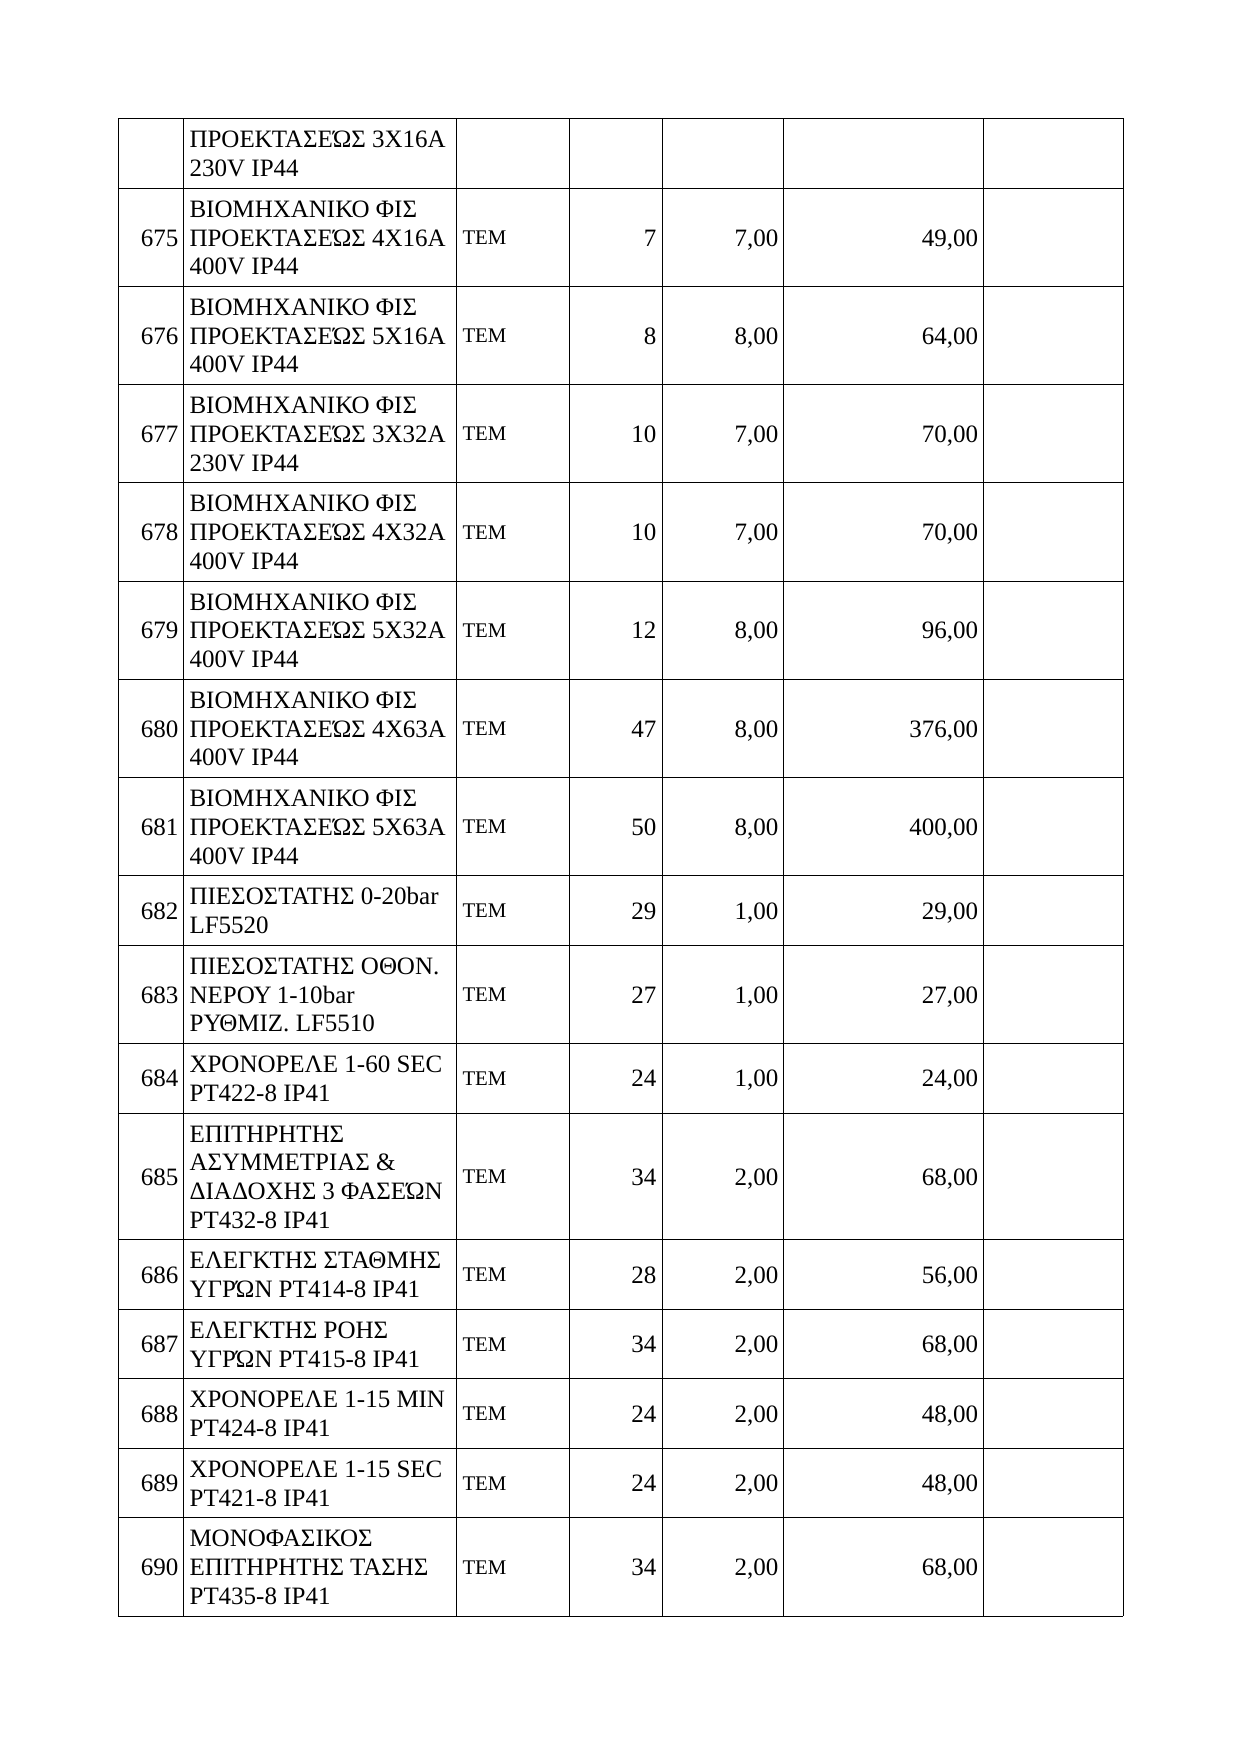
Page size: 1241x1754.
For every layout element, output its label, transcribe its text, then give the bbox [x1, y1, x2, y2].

table_cell ΒΙΟΜΗΧΑΝΙΚΟ ΦΙΣ ΠΡΟΕΚΤΑΣΕΏΣ 5Χ16Α 400V ΙΡ44 [184, 287, 456, 384]
table_cell 48,00 [784, 1449, 983, 1517]
table_cell [984, 1044, 1123, 1112]
table_cell [984, 1310, 1123, 1378]
table_cell ΒΙΟΜΗΧΑΝΙΚΟ ΦΙΣ ΠΡΟΕΚΤΑΣΕΏΣ 4Χ32Α 400V ΙΡ44 [184, 483, 456, 581]
table_cell [984, 287, 1123, 384]
table_cell TEM [457, 1310, 569, 1378]
table_cell ΠΙΕΣΟΣΤΑΤΗΣ 0-20bar LF5520 [184, 876, 456, 945]
table_cell 8,00 [663, 778, 783, 875]
table_cell 24 [570, 1044, 662, 1112]
table_cell [984, 680, 1123, 777]
table_cell ΕΛΕΓΚΤΗΣ ΣΤΑΘΜΗΣ ΥΓΡΏΝ ΡΤ414-8 IP41 [184, 1240, 456, 1309]
table_cell ΠΙΕΣΟΣΤΑΤΗΣ ΟΘΟΝ. ΝΕΡΟΥ 1-10bar ΡΥΘΜΙΖ. LF5510 [184, 946, 456, 1043]
table_cell 10 [570, 385, 662, 482]
table_cell ΒΙΟΜΗΧΑΝΙΚΟ ΦΙΣ ΠΡΟΕΚΤΑΣΕΏΣ 3Χ32Α 230V IP44 [184, 385, 456, 482]
table_cell 48,00 [784, 1379, 983, 1448]
table_cell 68,00 [784, 1518, 983, 1616]
table_cell 70,00 [784, 483, 983, 581]
table_cell TEM [457, 1518, 569, 1616]
table_cell 678 [119, 483, 183, 581]
table_cell 400,00 [784, 778, 983, 875]
table_cell [457, 119, 569, 188]
table_cell 676 [119, 287, 183, 384]
table_cell 7,00 [663, 483, 783, 581]
table_cell 677 [119, 385, 183, 482]
table_cell ΧΡΟΝΟΡΕΛΕ 1-15 SEC ΡΤ421-8 IP41 [184, 1449, 456, 1517]
table_cell 34 [570, 1114, 662, 1239]
table_cell 10 [570, 483, 662, 581]
table_cell ΒΙΟΜΗΧΑΝΙΚΟ ΦΙΣ ΠΡΟΕΚΤΑΣΕΏΣ 5Χ32Α 400V ΙΡ44 [184, 582, 456, 679]
table_cell [984, 483, 1123, 581]
table_cell 8,00 [663, 287, 783, 384]
table_cell ΒΙΟΜΗΧΑΝΙΚΟ ΦΙΣ ΠΡΟΕΚΤΑΣΕΏΣ 5Χ63Α 400V ΙΡ44 [184, 778, 456, 875]
table_cell 50 [570, 778, 662, 875]
table_cell 688 [119, 1379, 183, 1448]
table_cell [984, 876, 1123, 945]
table_cell 2,00 [663, 1518, 783, 1616]
table_cell TEM [457, 680, 569, 777]
table_cell ΧΡΟΝΟΡΕΛΕ 1-15 MIN PT424-8 IP41 [184, 1379, 456, 1448]
table_cell [984, 385, 1123, 482]
table_cell TEM [457, 385, 569, 482]
table_cell 49,00 [784, 189, 983, 286]
table_cell 2,00 [663, 1310, 783, 1378]
table_cell [984, 119, 1123, 188]
table_cell TEM [457, 1240, 569, 1309]
table_cell ΕΛΕΓΚΤΗΣ ΡΟΗΣ ΥΓΡΏΝ ΡΤ415-8 IP41 [184, 1310, 456, 1378]
table_cell 690 [119, 1518, 183, 1616]
table_cell 28 [570, 1240, 662, 1309]
table_cell 686 [119, 1240, 183, 1309]
table_cell 64,00 [784, 287, 983, 384]
table_cell TEM [457, 1114, 569, 1239]
table_cell 675 [119, 189, 183, 286]
table_cell [984, 189, 1123, 286]
table_cell 376,00 [784, 680, 983, 777]
table_cell TEM [457, 946, 569, 1043]
table_cell TEM [457, 778, 569, 875]
table_cell 682 [119, 876, 183, 945]
table_cell 96,00 [784, 582, 983, 679]
table_cell 8,00 [663, 582, 783, 679]
table_cell TEM [457, 1379, 569, 1448]
table_cell 685 [119, 1114, 183, 1239]
table_cell ΕΠΙΤΗΡΗΤΗΣ ΑΣΥΜΜΕΤΡΙΑΣ & ΔΙΑΔΟΧΗΣ 3 ΦΑΣΕΏΝ PT432-8 IP41 [184, 1114, 456, 1239]
table_cell [119, 119, 183, 188]
table_cell 680 [119, 680, 183, 777]
table_cell 68,00 [784, 1114, 983, 1239]
table_cell [784, 119, 983, 188]
table_cell ΧΡΟΝΟΡΕΛΕ 1-60 SEC ΡΤ422-8 IP41 [184, 1044, 456, 1112]
table_cell 684 [119, 1044, 183, 1112]
table_cell 2,00 [663, 1240, 783, 1309]
table_cell [984, 1518, 1123, 1616]
table_cell 8,00 [663, 680, 783, 777]
table_cell 70,00 [784, 385, 983, 482]
table_cell ΜΟΝΟΦΑΣΙΚΟΣ ΕΠΙΤΗΡΗΤΗΣ ΤΑΣΗΣ ΡΤ435-8 IP41 [184, 1518, 456, 1616]
table_cell 681 [119, 778, 183, 875]
table_cell [984, 1449, 1123, 1517]
table_cell TEM [457, 287, 569, 384]
table_cell 683 [119, 946, 183, 1043]
table_cell 47 [570, 680, 662, 777]
table_cell [984, 582, 1123, 679]
table_cell ΠΡΟΕΚΤΑΣΕΏΣ 3Χ16Α 230V ΙΡ44 [184, 119, 456, 188]
table_cell 12 [570, 582, 662, 679]
table_cell ΒΙΟΜΗΧΑΝΙΚΟ ΦΙΣ ΠΡΟΕΚΤΑΣΕΏΣ 4Χ16Α 400V ΙΡ44 [184, 189, 456, 286]
table_cell 34 [570, 1310, 662, 1378]
table_cell 687 [119, 1310, 183, 1378]
table_cell 24 [570, 1449, 662, 1517]
table_cell TEM [457, 483, 569, 581]
table_cell [984, 946, 1123, 1043]
table_cell 24 [570, 1379, 662, 1448]
table_cell 29,00 [784, 876, 983, 945]
table_cell [663, 119, 783, 188]
table_cell 1,00 [663, 946, 783, 1043]
table_cell 27 [570, 946, 662, 1043]
table_cell 679 [119, 582, 183, 679]
table_cell ΒΙΟΜΗΧΑΝΙΚΟ ΦΙΣ ΠΡΟΕΚΤΑΣΕΏΣ 4X63A 400V ΙΡ44 [184, 680, 456, 777]
table_cell 1,00 [663, 876, 783, 945]
table_cell 27,00 [784, 946, 983, 1043]
table_cell [984, 1379, 1123, 1448]
table_cell 56,00 [784, 1240, 983, 1309]
table_cell 34 [570, 1518, 662, 1616]
table_cell TEM [457, 1044, 569, 1112]
table_cell TEM [457, 189, 569, 286]
table_cell 689 [119, 1449, 183, 1517]
table_cell 29 [570, 876, 662, 945]
table_cell 7 [570, 189, 662, 286]
table_cell [984, 778, 1123, 875]
table_cell TEM [457, 582, 569, 679]
table_cell [570, 119, 662, 188]
table_cell TEM [457, 1449, 569, 1517]
table_cell 1,00 [663, 1044, 783, 1112]
table_cell 8 [570, 287, 662, 384]
table_cell 2,00 [663, 1449, 783, 1517]
table_cell 68,00 [784, 1310, 983, 1378]
table_cell 2,00 [663, 1379, 783, 1448]
table_cell 2,00 [663, 1114, 783, 1239]
table_cell [984, 1114, 1123, 1239]
table_cell TEM [457, 876, 569, 945]
table_cell [984, 1240, 1123, 1309]
table_cell 24,00 [784, 1044, 983, 1112]
table_cell 7,00 [663, 189, 783, 286]
table_cell 7,00 [663, 385, 783, 482]
